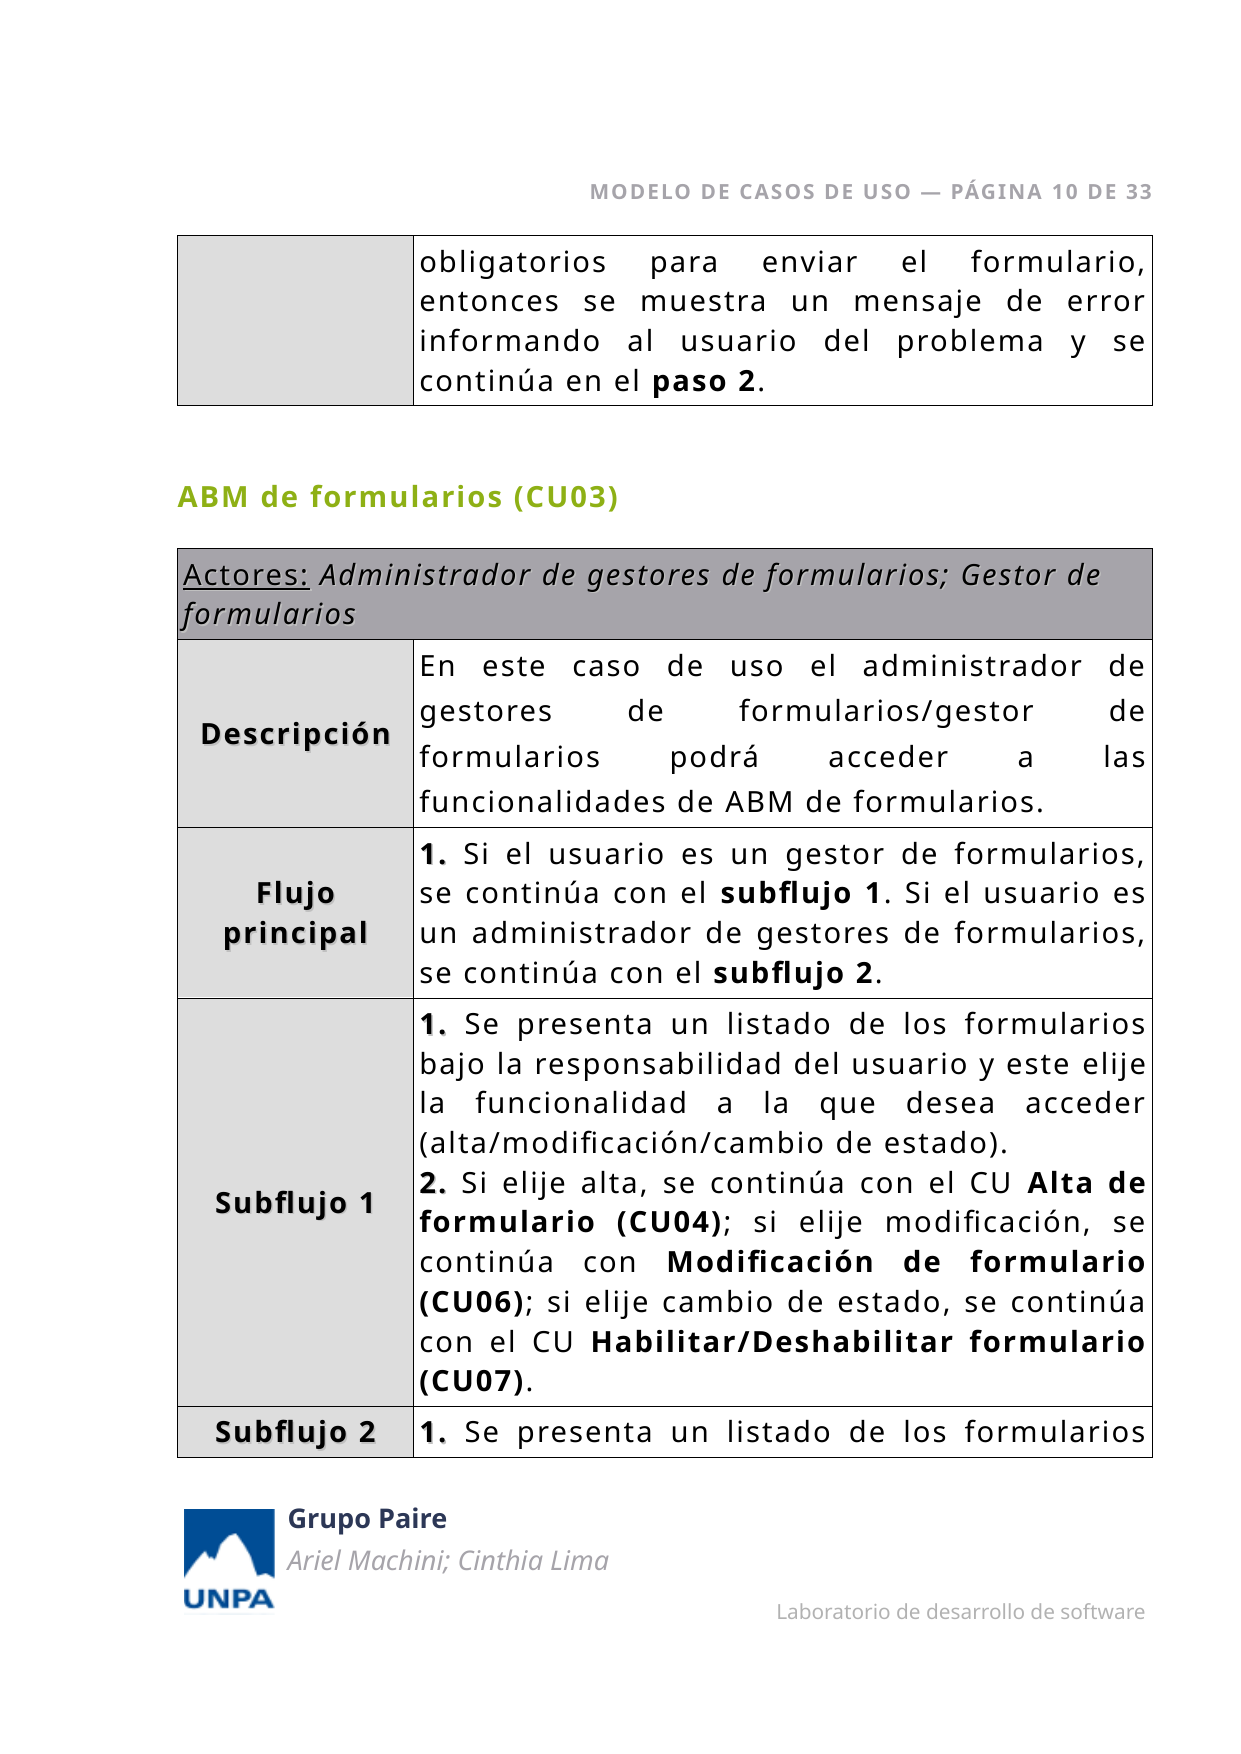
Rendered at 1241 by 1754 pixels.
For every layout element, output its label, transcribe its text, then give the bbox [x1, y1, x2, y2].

table_cell Subflujo 2 [178, 1407, 413, 1457]
subtitle ABM de formularios (CU03) [177, 476, 1152, 516]
table_cell Flujo principal [178, 828, 413, 997]
table_cell En este caso de uso el administrador de gestores de formularios/gestor de formularios podrá acceder a las funcionalidades de ABM de formularios. [414, 640, 1152, 827]
table_cell 1. Se presenta un listado de los formularios [414, 1407, 1152, 1457]
table_cell [178, 236, 413, 405]
table_cell 1. Si el usuario es un gestor de formularios, se continúa con el subflujo 1. Si el usuario es un administrador de gestores de formularios, se continúa con el subflujo 2. [414, 828, 1152, 997]
table_cell Subflujo 1 [178, 999, 413, 1406]
picture [184, 1509, 275, 1615]
table_cell 1. Se presenta un listado de los formularios bajo la responsabilidad del usuario y este elije la funcionalidad a la que desea acceder (alta/modificación/cambio de estado). 2. Si elije alta, se continúa con el CU Alta de formulario (CU04); si elije modificación, se continúa con Modificación de formulario (CU06); si elije cambio de estado, se continúa con el CU Habilitar/Deshabilitar formulario (CU07). [414, 999, 1152, 1406]
table_header Actores: Administrador de gestores de formularios; Gestor de formularios [178, 549, 1152, 639]
table_cell Descripción [178, 640, 413, 827]
table_cell obligatorios para enviar el formulario, entonces se muestra un mensaje de error informando al usuario del problema y se continúa en el paso 2. [414, 236, 1152, 405]
